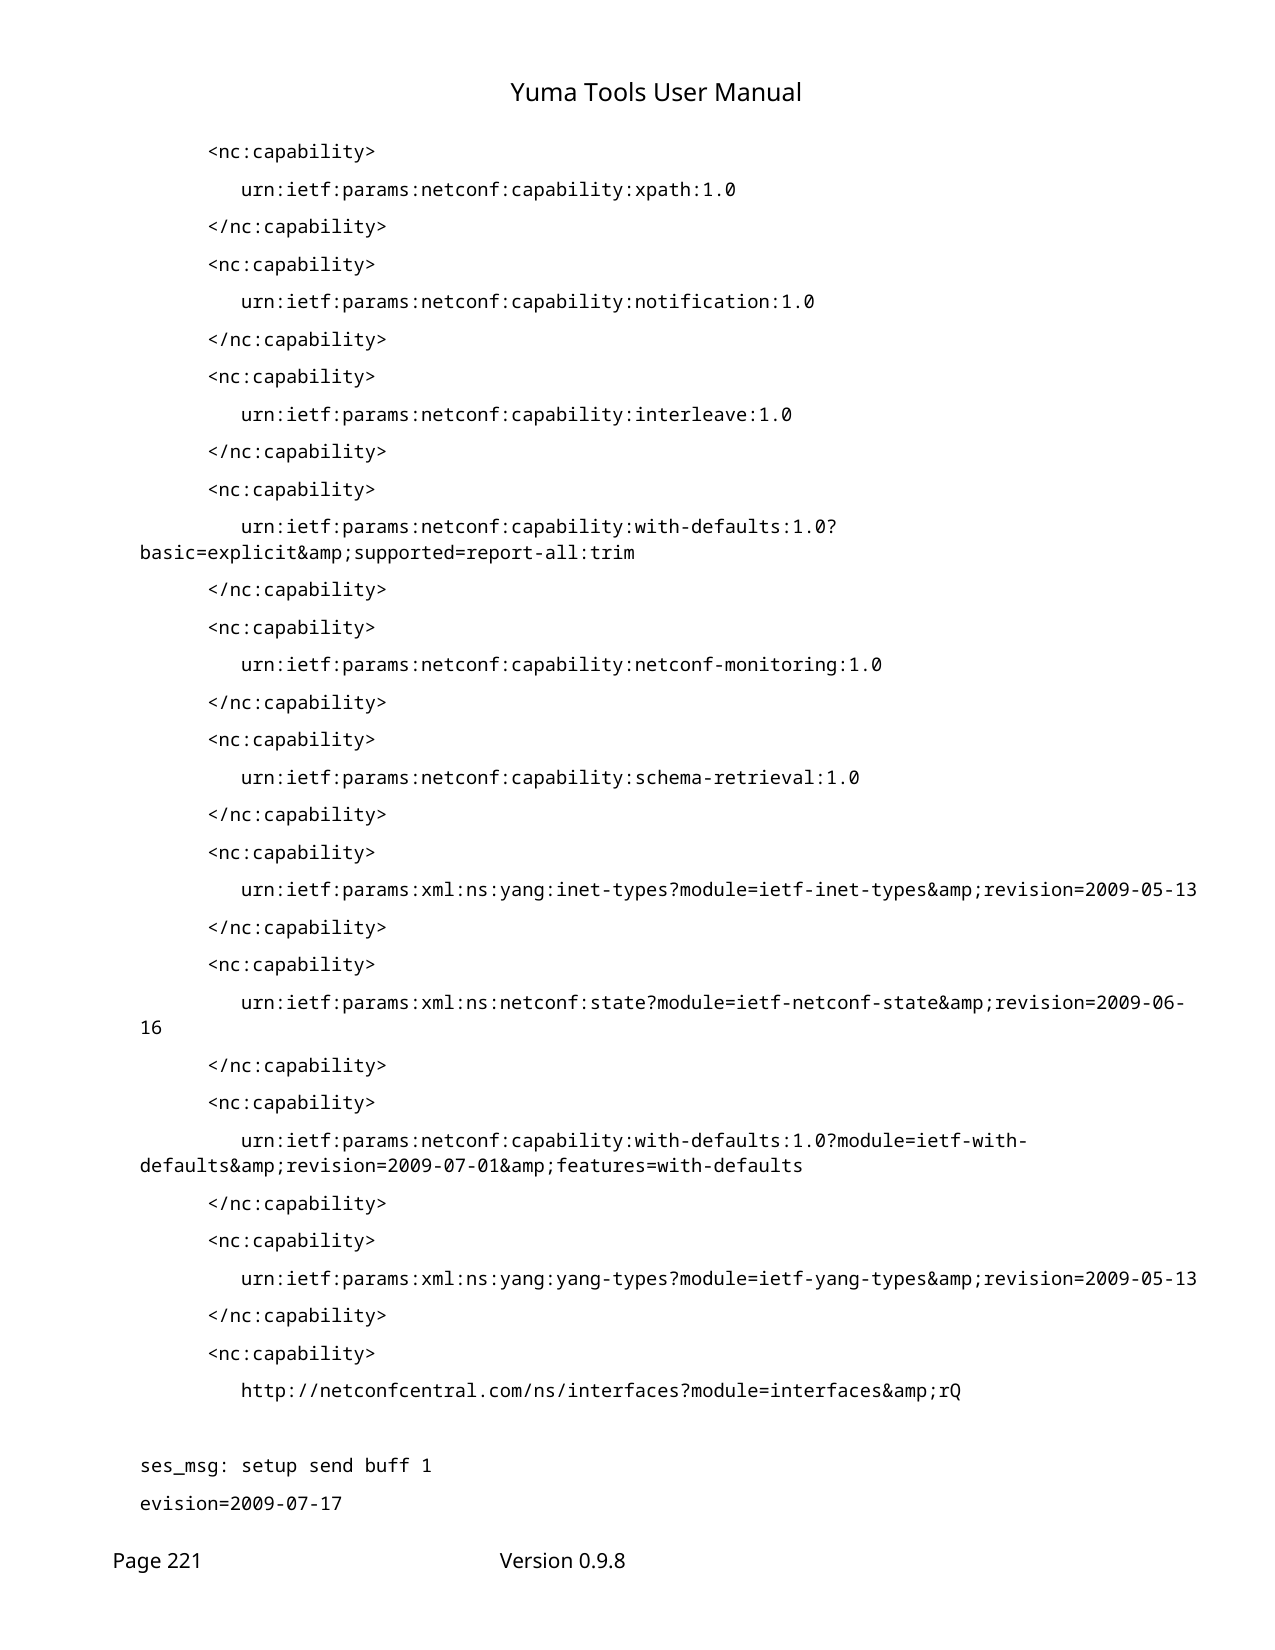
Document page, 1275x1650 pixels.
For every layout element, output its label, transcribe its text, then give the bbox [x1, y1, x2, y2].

text ses_msg: setup send buff 1 [139, 1453, 1200, 1478]
text <nc:capability> [139, 1228, 1200, 1253]
text </nc:capability> [139, 213, 1200, 239]
text </nc:capability> [139, 802, 1200, 827]
text http://netconfcentral.com/ns/interfaces?module=interfaces&amp;rQ [139, 1378, 1200, 1403]
text <nc:capability> [139, 1089, 1200, 1115]
text <nc:capability> [139, 952, 1200, 977]
text </nc:capability> [139, 914, 1200, 939]
text </nc:capability> [139, 1303, 1200, 1328]
text <nc:capability> [139, 614, 1200, 639]
text <nc:capability> [139, 251, 1200, 277]
text urn:ietf:params:xml:ns:yang:inet-types?module=ietf-inet-types&amp;revision=2009-05-13 [139, 877, 1200, 902]
text <nc:capability> [139, 138, 1200, 164]
text <nc:capability> [139, 363, 1200, 389]
text urn:ietf:params:netconf:capability:with-defaults:1.0?module=ietf-with-defaults&amp;revision=2009-07-01&amp;features=with-defaults [139, 1127, 1200, 1178]
text <nc:capability> [139, 476, 1200, 502]
text urn:ietf:params:netconf:capability:schema-retrieval:1.0 [139, 764, 1200, 789]
text urn:ietf:params:netconf:capability:notification:1.0 [139, 288, 1200, 314]
text urn:ietf:params:netconf:capability:netconf-monitoring:1.0 [139, 652, 1200, 677]
text urn:ietf:params:netconf:capability:xpath:1.0 [139, 176, 1200, 202]
text <nc:capability> [139, 727, 1200, 752]
text </nc:capability> [139, 689, 1200, 714]
text </nc:capability> [139, 326, 1200, 352]
text <nc:capability> [139, 839, 1200, 864]
text </nc:capability> [139, 1052, 1200, 1078]
text urn:ietf:params:xml:ns:netconf:state?module=ietf-netconf-state&amp;revision=2009-06-16 [139, 989, 1200, 1040]
text <nc:capability> [139, 1340, 1200, 1366]
text </nc:capability> [139, 438, 1200, 464]
text evision=2009-07-17 [139, 1490, 1200, 1516]
text </nc:capability> [139, 577, 1200, 602]
text urn:ietf:params:xml:ns:yang:yang-types?module=ietf-yang-types&amp;revision=2009-05-13 [139, 1265, 1200, 1291]
text </nc:capability> [139, 1190, 1200, 1216]
text urn:ietf:params:netconf:capability:with-defaults:1.0?basic=explicit&amp;supported=report-all:trim [139, 513, 1200, 564]
text urn:ietf:params:netconf:capability:interleave:1.0 [139, 401, 1200, 427]
